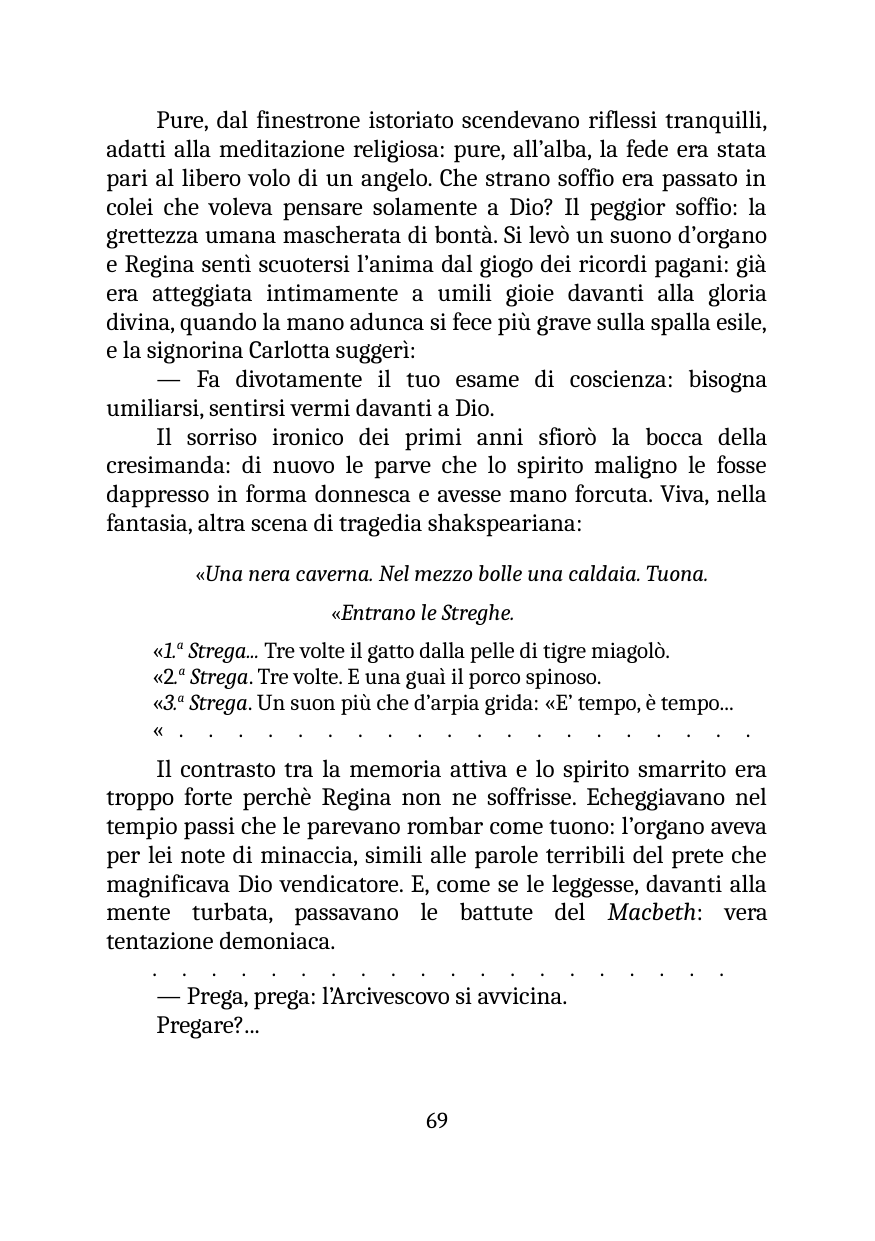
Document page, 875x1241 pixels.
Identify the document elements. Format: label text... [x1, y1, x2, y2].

text Pregare?... [106, 1011, 768, 1040]
text «2.a Strega. Tre volte. E una guaì il porco spinoso. [106, 664, 768, 690]
text Il contrasto tra la memoria attiva e lo spirito smarrito era troppo forte perchè Regina non ne soffrisse. Echeggiavano nel tempio passi che le parevano rombar come tuono: l’organo aveva per lei note di minaccia, simili alle parole terribili del prete che magnificava Dio vendicatore. E, come se le leggesse, davanti alla mente turbata, passavano le battute del Macbeth: vera tentazione demoniaca. [106, 754, 768, 956]
text «3.a Strega. Un suon più che d’arpia grida: «E’ tempo, è tempo... [106, 690, 768, 716]
text Pure, dal finestrone istoriato scendevano riflessi tranquilli, adatti alla meditazione religiosa: pure, all’alba, la fede era stata pari al libero volo di un angelo. Che strano soffio era passato in colei che voleva pensare solamente a Dio? Il peggior soffio: la grettezza umana mascherata di bontà. Si levò un suono d’organo e Regina sentì scuotersi l’anima dal giogo dei ricordi pagani: già era atteggiata intimamente a umili gioie davanti alla gloria divina, quando la mano adunca si fece più grave sulla spalla esile, e la signorina Carlotta suggerì: [106, 106, 768, 365]
text «Una nera caverna. Nel mezzo bolle una caldaia. Tuona. [195, 561, 768, 587]
text « . . . . . . . . . . . . . . . . . . . . [106, 716, 768, 743]
text Il sorriso ironico dei primi anni sfiorò la bocca della cresimanda: di nuovo le parve che lo spirito maligno le fosse dappresso in forma donnesca e avesse mano forcuta. Viva, nella fantasia, altra scena di tragedia shakspeariana: [106, 422, 768, 537]
text «1.a Strega... Tre volte il gatto dalla pelle di tigre miagolò. [106, 637, 768, 664]
text — Fa divotamente il tuo esame di coscienza: bisogna umiliarsi, sentirsi vermi davanti a Dio. [106, 365, 768, 422]
text . . . . . . . . . . . . . . . . . . . . [106, 956, 768, 982]
text «Entrano le Streghe. [331, 599, 768, 626]
text — Prega, prega: l’Arcivescovo si avvicina. [106, 982, 768, 1011]
